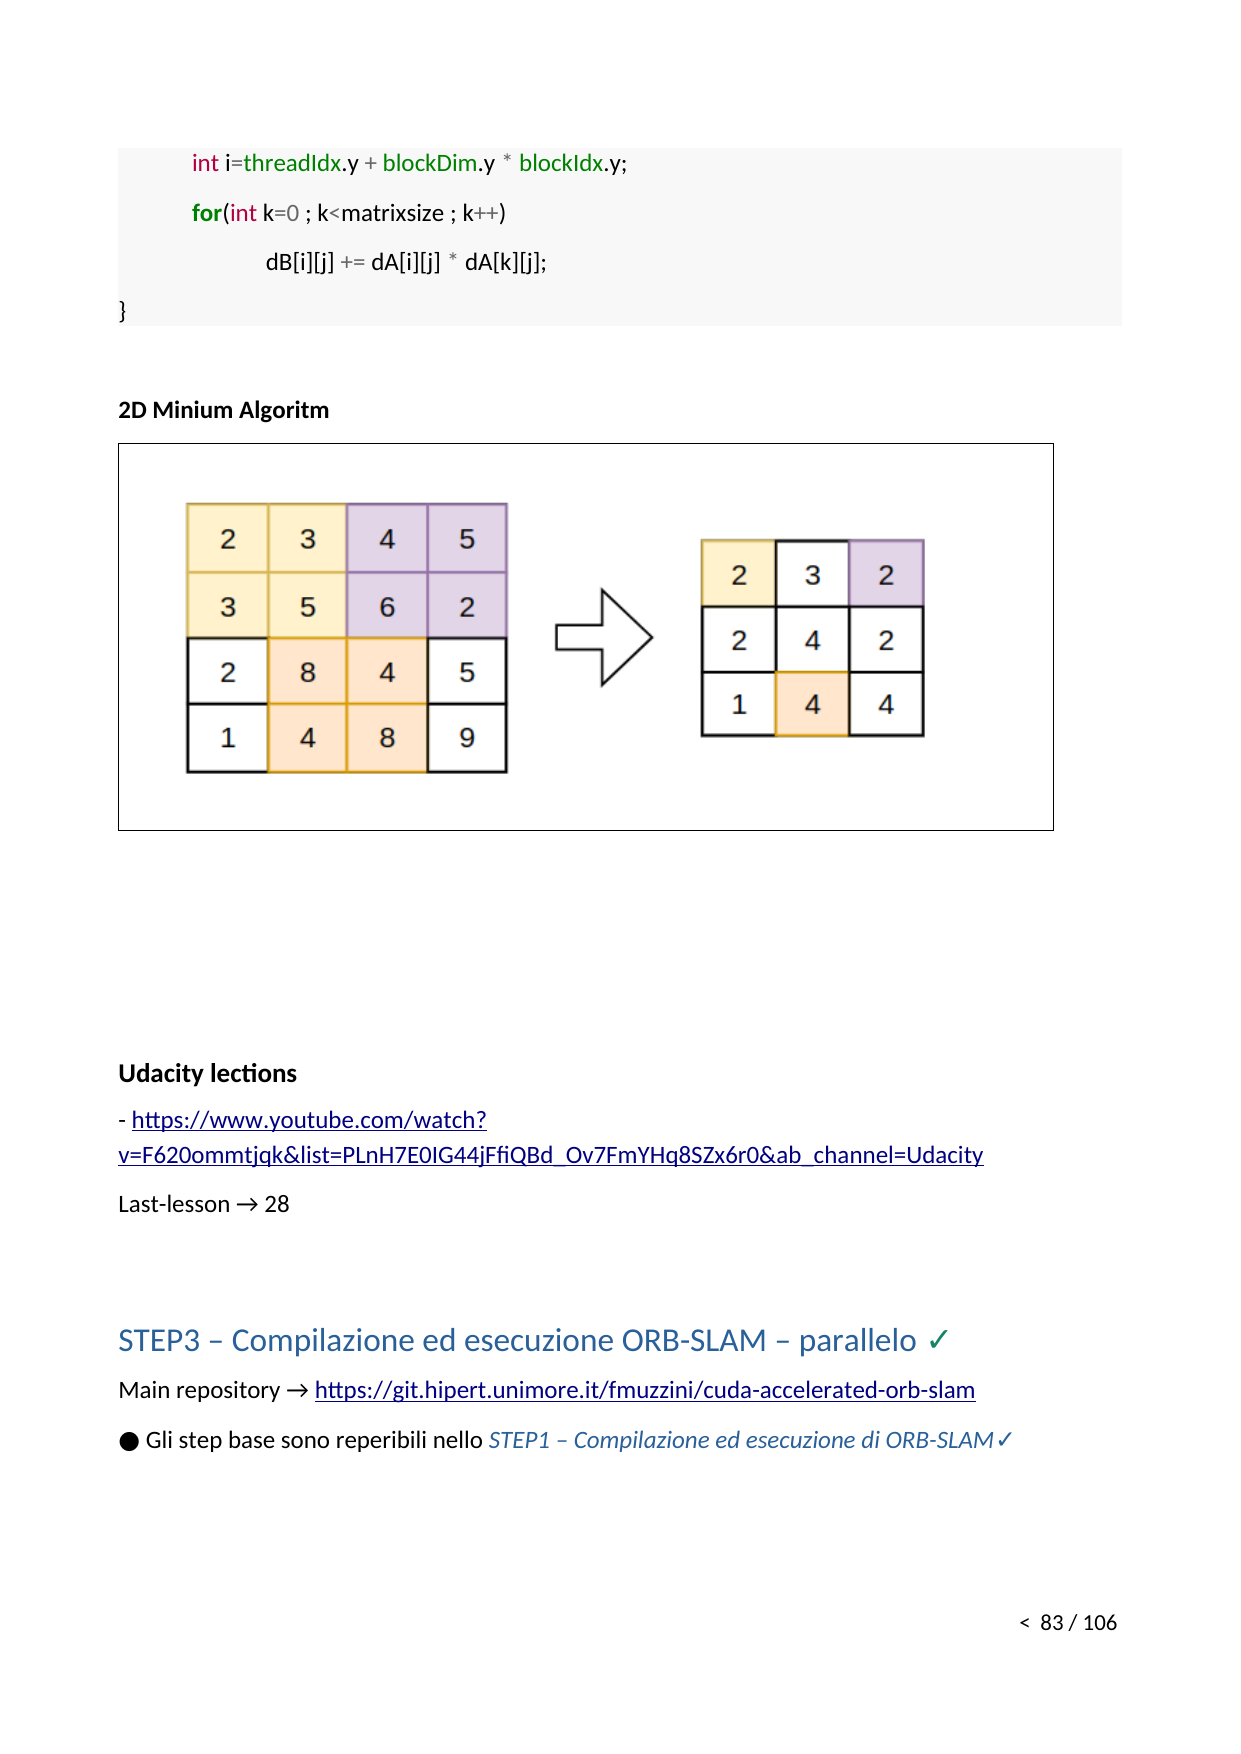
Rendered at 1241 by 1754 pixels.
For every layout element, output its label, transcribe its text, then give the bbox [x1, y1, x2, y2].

text dB[i][j] += dA[i][j] * dA[k][j]; [118, 246, 1122, 277]
text for(int k=0 ; k<matrixsize ; k++) [118, 197, 1122, 227]
text - https://www.youtube.com/watch?v=F620ommtjqk&list=PLnH7E0IG44jFfiQBd_Ov7FmYHq8SZx6r0&ab_channel=Udacity [118, 1104, 1122, 1169]
text ● Gli step base sono reperibili nello STEP1 – Compilazione ed esecuzione di ORB-SLAM✓ [118, 1424, 1122, 1455]
subtitle STEP3 – Compilazione ed esecuzione ORB-SLAM – parallelo ✓ [118, 1318, 1122, 1359]
text 2D Minium Algoritm [118, 394, 1122, 424]
text int i=threadIdx.y + blockDim.y * blockIdx.y; [118, 148, 1122, 178]
picture [121, 446, 1051, 828]
text Last-lesson → 28 [118, 1188, 1122, 1219]
text } [118, 295, 1122, 326]
text Main repository → https://git.hipert.unimore.it/fmuzzini/cuda-accelerated-orb-slam [118, 1374, 1122, 1405]
subtitle Udacity lections [118, 1056, 1122, 1089]
